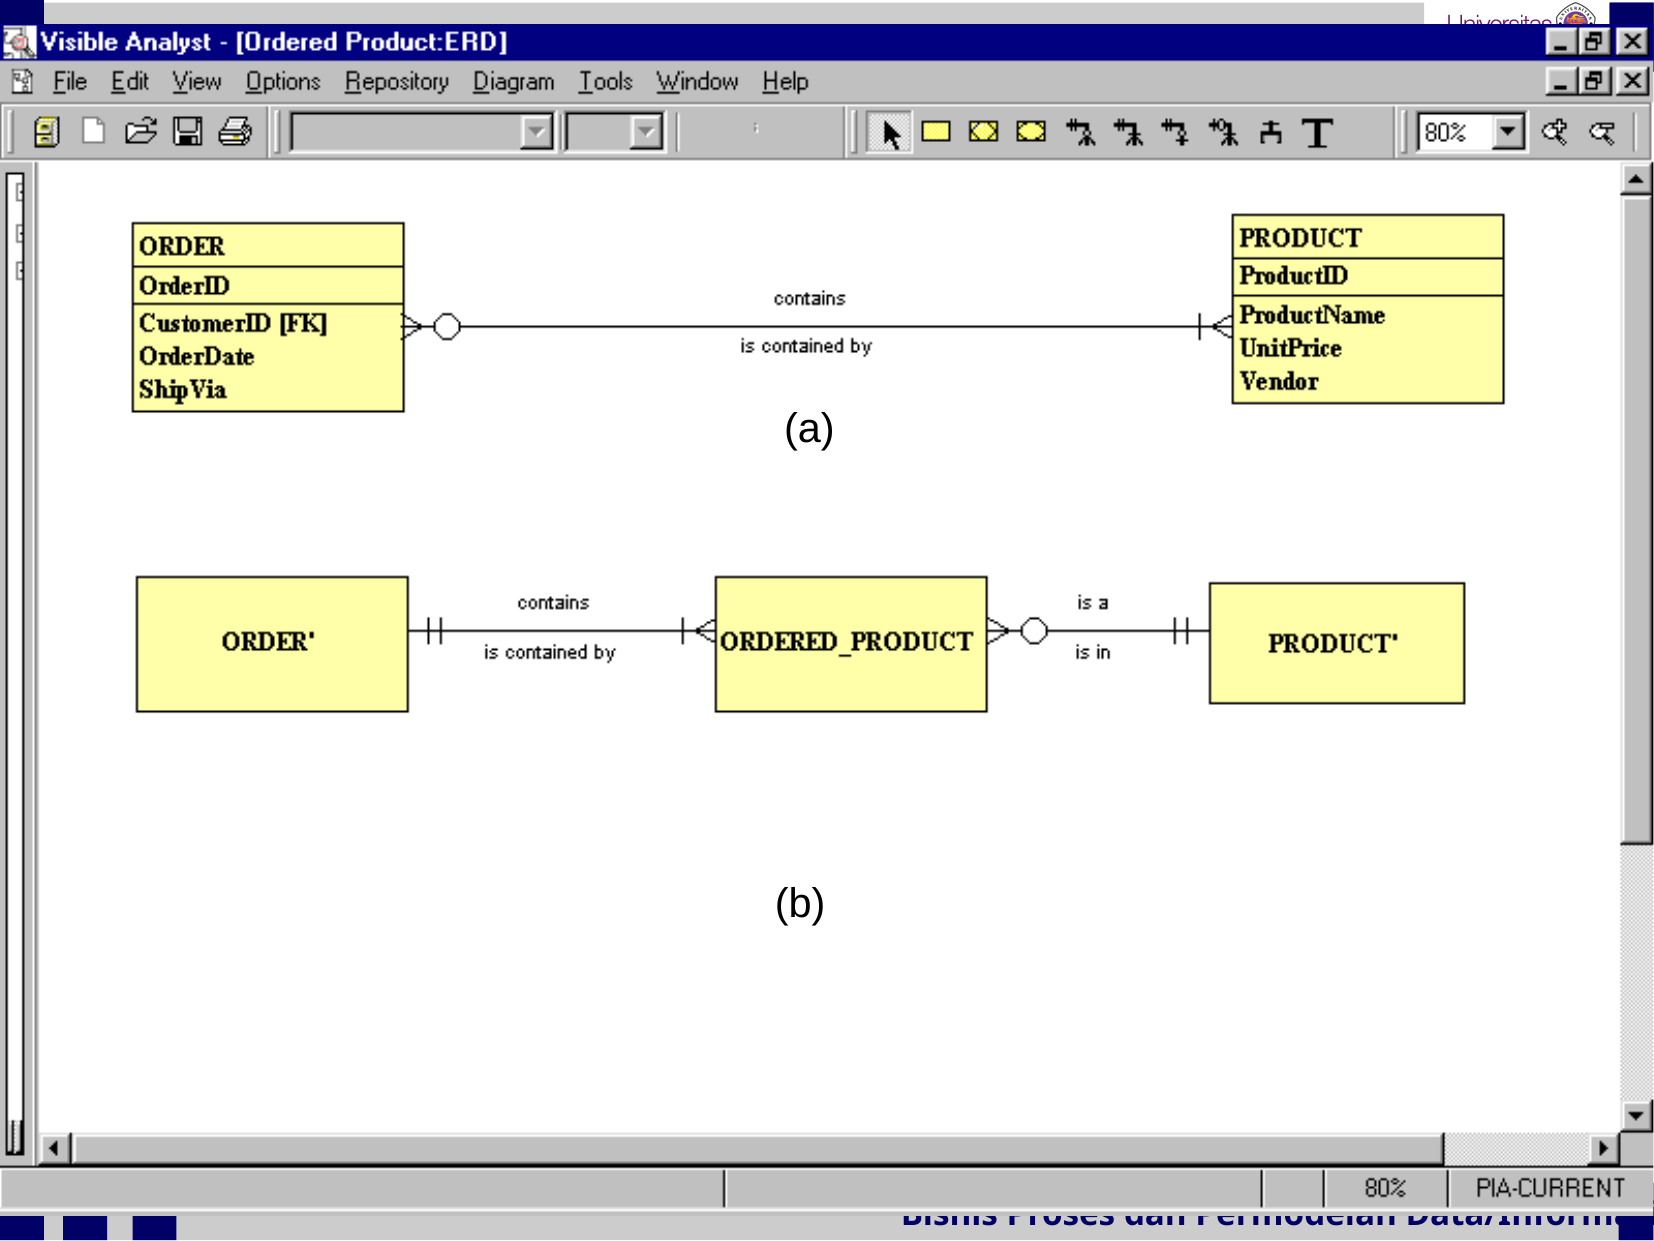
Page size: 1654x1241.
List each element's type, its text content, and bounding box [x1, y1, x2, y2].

text_box (a) [754, 393, 850, 459]
text_box (b) [745, 867, 841, 934]
picture [0, 2, 1654, 1216]
